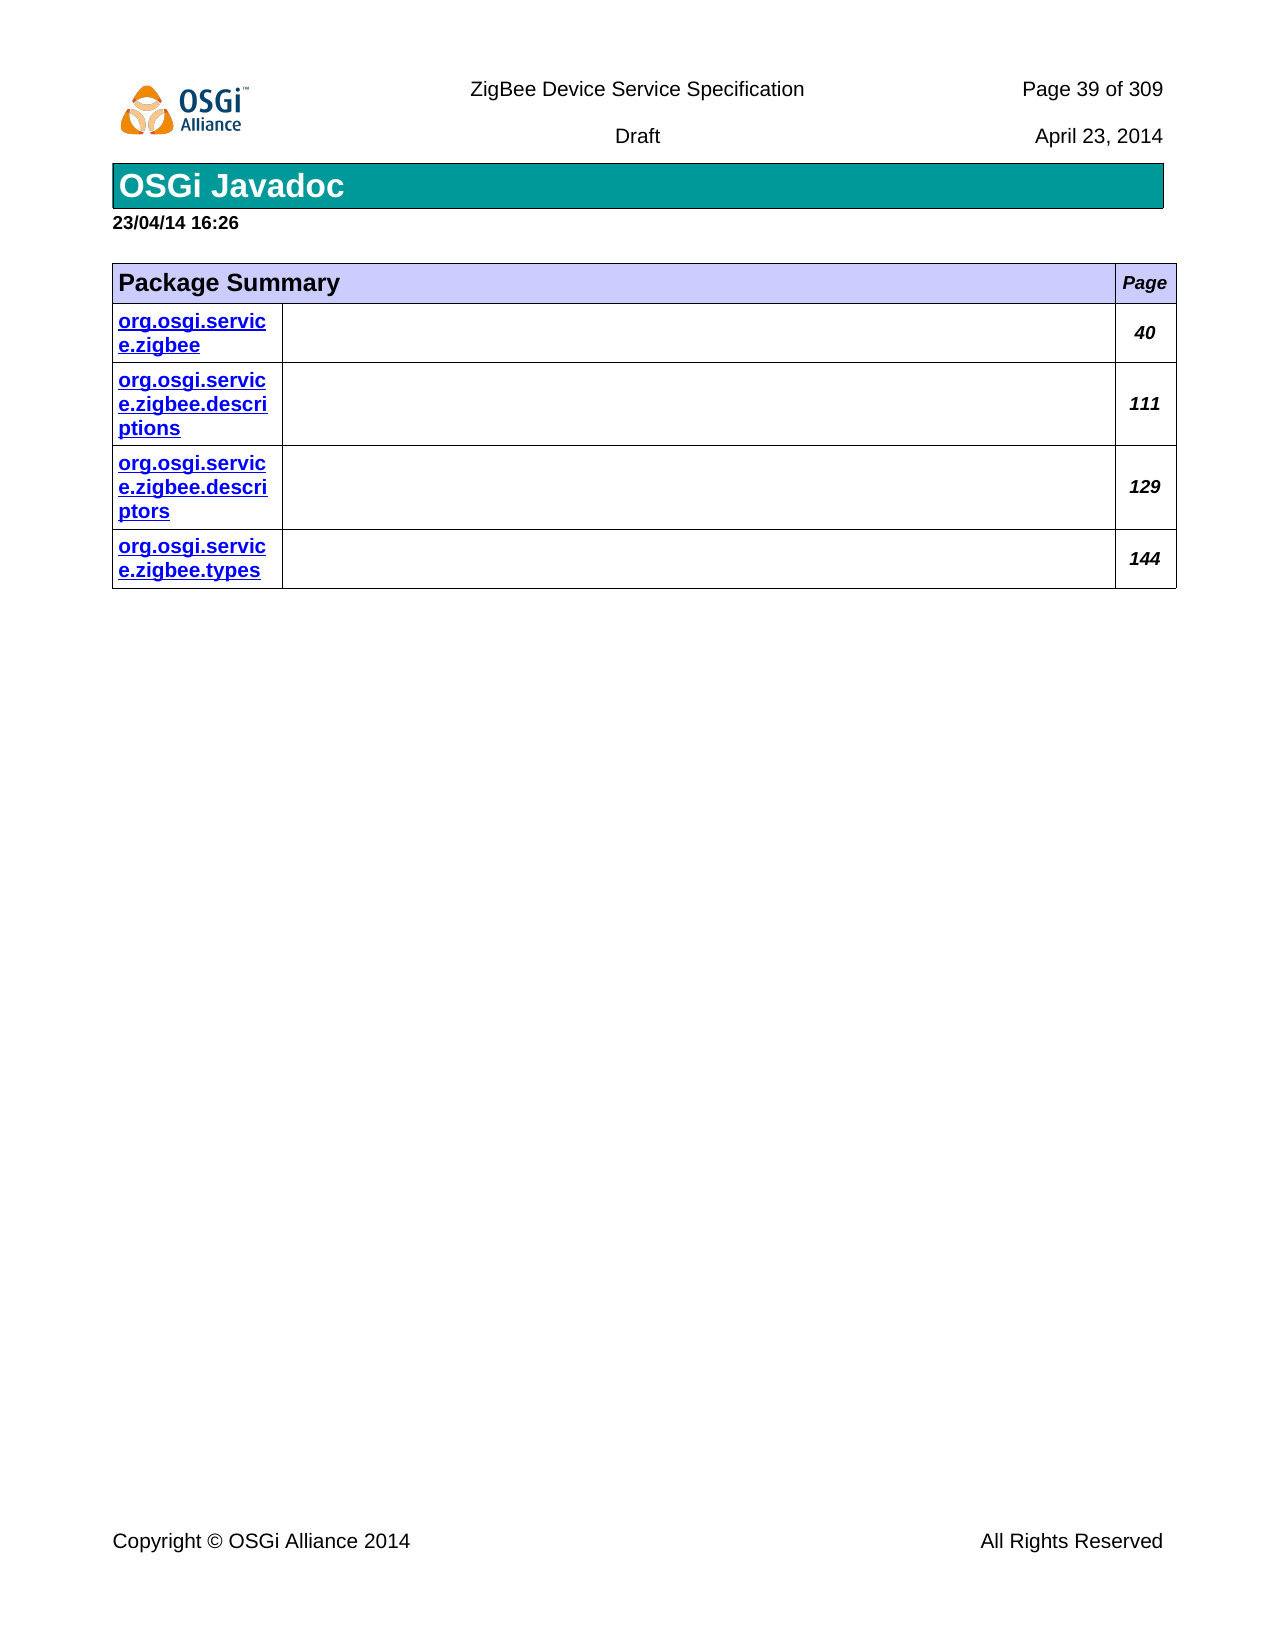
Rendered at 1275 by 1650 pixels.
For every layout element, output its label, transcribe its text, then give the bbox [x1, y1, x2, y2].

table_header Package Summary [113, 264, 1115, 303]
table_cell 111 [1116, 363, 1176, 445]
table_cell org.osgi.service.zigbee.descriptions [113, 363, 282, 445]
table_cell [283, 363, 1115, 445]
subtitle OSGi Javadoc [114, 164, 1163, 208]
table_header Page [1116, 264, 1176, 303]
table_cell 40 [1116, 304, 1176, 362]
table_cell [283, 446, 1115, 528]
picture [113, 78, 257, 142]
table_cell org.osgi.service.zigbee [113, 304, 282, 362]
table_cell [283, 304, 1115, 362]
table_cell org.osgi.service.zigbee.descriptors [113, 446, 282, 528]
text 23/04/14 16:26 [112, 212, 1163, 233]
table_cell [283, 530, 1115, 588]
table_cell org.osgi.service.zigbee.types [113, 530, 282, 588]
table_cell 144 [1116, 530, 1176, 588]
table_cell 129 [1116, 446, 1176, 528]
